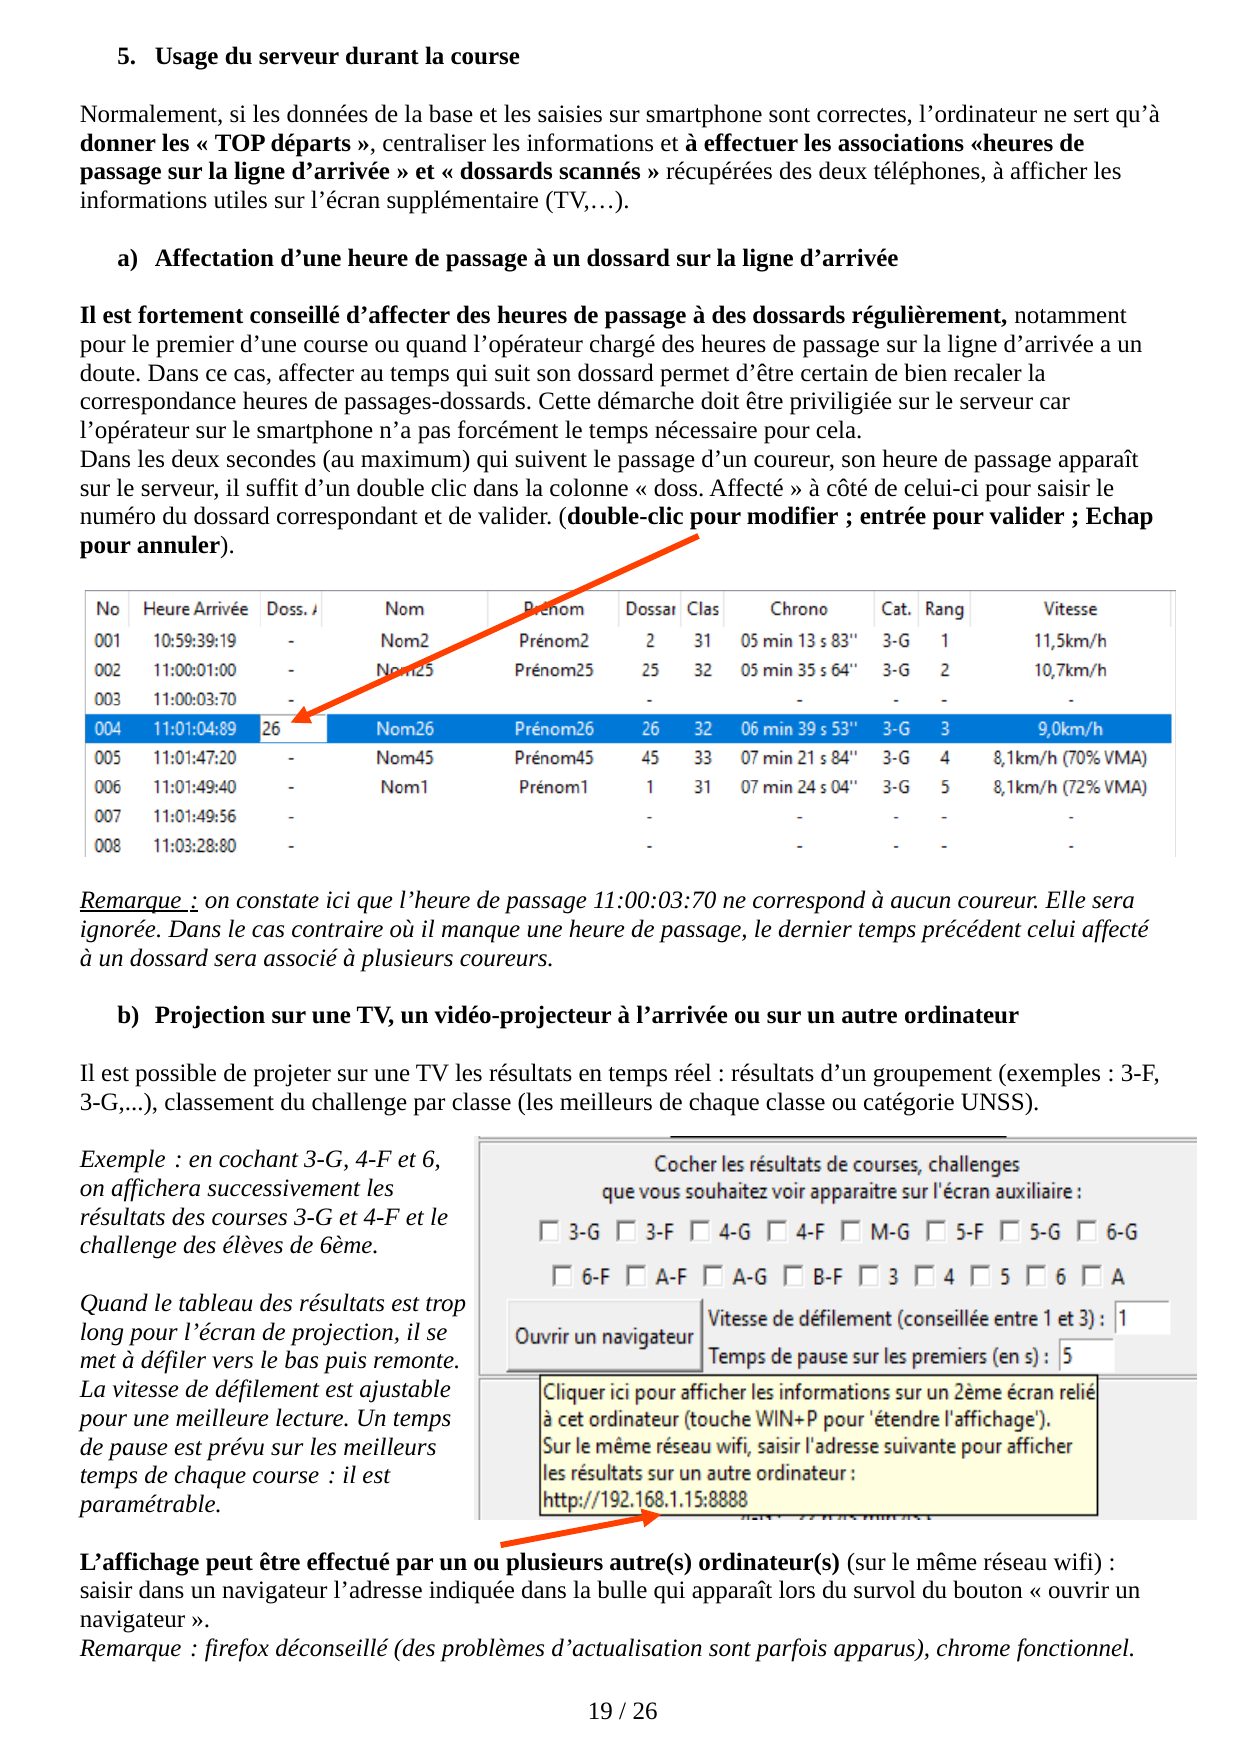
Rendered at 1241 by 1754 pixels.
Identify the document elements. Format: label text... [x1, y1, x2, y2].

text Dans les deux secondes (au maximum) qui suivent le passage d’un coureur, son heure de passage apparaît sur le serveur, il suffit d’un double clic dans la colonne « doss. Affecté » à côté de celui-ci pour saisir le numéro du dossard correspondant et de valider. (double-clic pour modifier ; entrée pour valider ; Echap pour annuler). [79, 444, 1165, 559]
picture [474, 1136, 1197, 1520]
text Exemple : en cochant 3-G, 4-F et 6, on affichera successivement les résultats des courses 3-G et 4-F et le challenge des élèves de 6ème. [79, 1144, 474, 1259]
subtitle Affectation d’une heure de passage à un dossard sur la ligne d’arrivée [117, 243, 1165, 271]
subtitle Projection sur une TV, un vidéo-projecteur à l’arrivée ou sur un autre ordinateur [117, 1000, 1165, 1029]
picture [84, 590, 1176, 857]
text Remarque : on constate ici que l’heure de passage 11:00:03:70 ne correspond à aucun coureur. Elle sera ignorée. Dans le cas contraire où il manque une heure de passage, le dernier temps précédent celui affecté à un dossard sera associé à plusieurs coureurs. [79, 885, 1165, 972]
text Il est possible de projeter sur une TV les résultats en temps réel : résultats d’un groupement (exemples : 3-F, 3-G,...), classement du challenge par classe (les meilleurs de chaque classe ou catégorie UNSS). [79, 1058, 1165, 1115]
text Normalement, si les données de la base et les saisies sur smartphone sont correctes, l’ordinateur ne sert qu’à donner les « TOP départs », centraliser les informations et à effectuer les associations «heures de passage sur la ligne d’arrivée » et « dossards scannés » récupérées des deux téléphones, à afficher les informations utiles sur l’écran supplémentaire (TV,…). [79, 99, 1165, 214]
text Il est fortement conseillé d’affecter des heures de passage à des dossards régulièrement, notamment pour le premier d’une course ou quand l’opérateur chargé des heures de passage sur la ligne d’arrivée a un doute. Dans ce cas, affecter au temps qui suit son dossard permet d’être certain de bien recaler la correspondance heures de passages-dossards. Cette démarche doit être priviligiée sur le serveur car l’opérateur sur le smartphone n’a pas forcément le temps nécessaire pour cela. [79, 300, 1165, 444]
text Quand le tableau des résultats est trop long pour l’écran de projection, il se met à défiler vers le bas puis remonte. La vitesse de défilement est ajustable pour une meilleure lecture. Un temps de pause est prévu sur les meilleurs temps de chaque course : il est paramétrable. [79, 1288, 474, 1518]
subtitle Usage du serveur durant la course [117, 41, 1165, 70]
text L’affichage peut être effectué par un ou plusieurs autre(s) ordinateur(s) (sur le même réseau wifi) : saisir dans un navigateur l’adresse indiquée dans la bulle qui apparaît lors du survol du bouton « ouvrir un navigateur ». Remarque : firefox déconseillé (des problèmes d’actualisation sont parfois apparus), chrome fonctionnel. [79, 1547, 1165, 1662]
